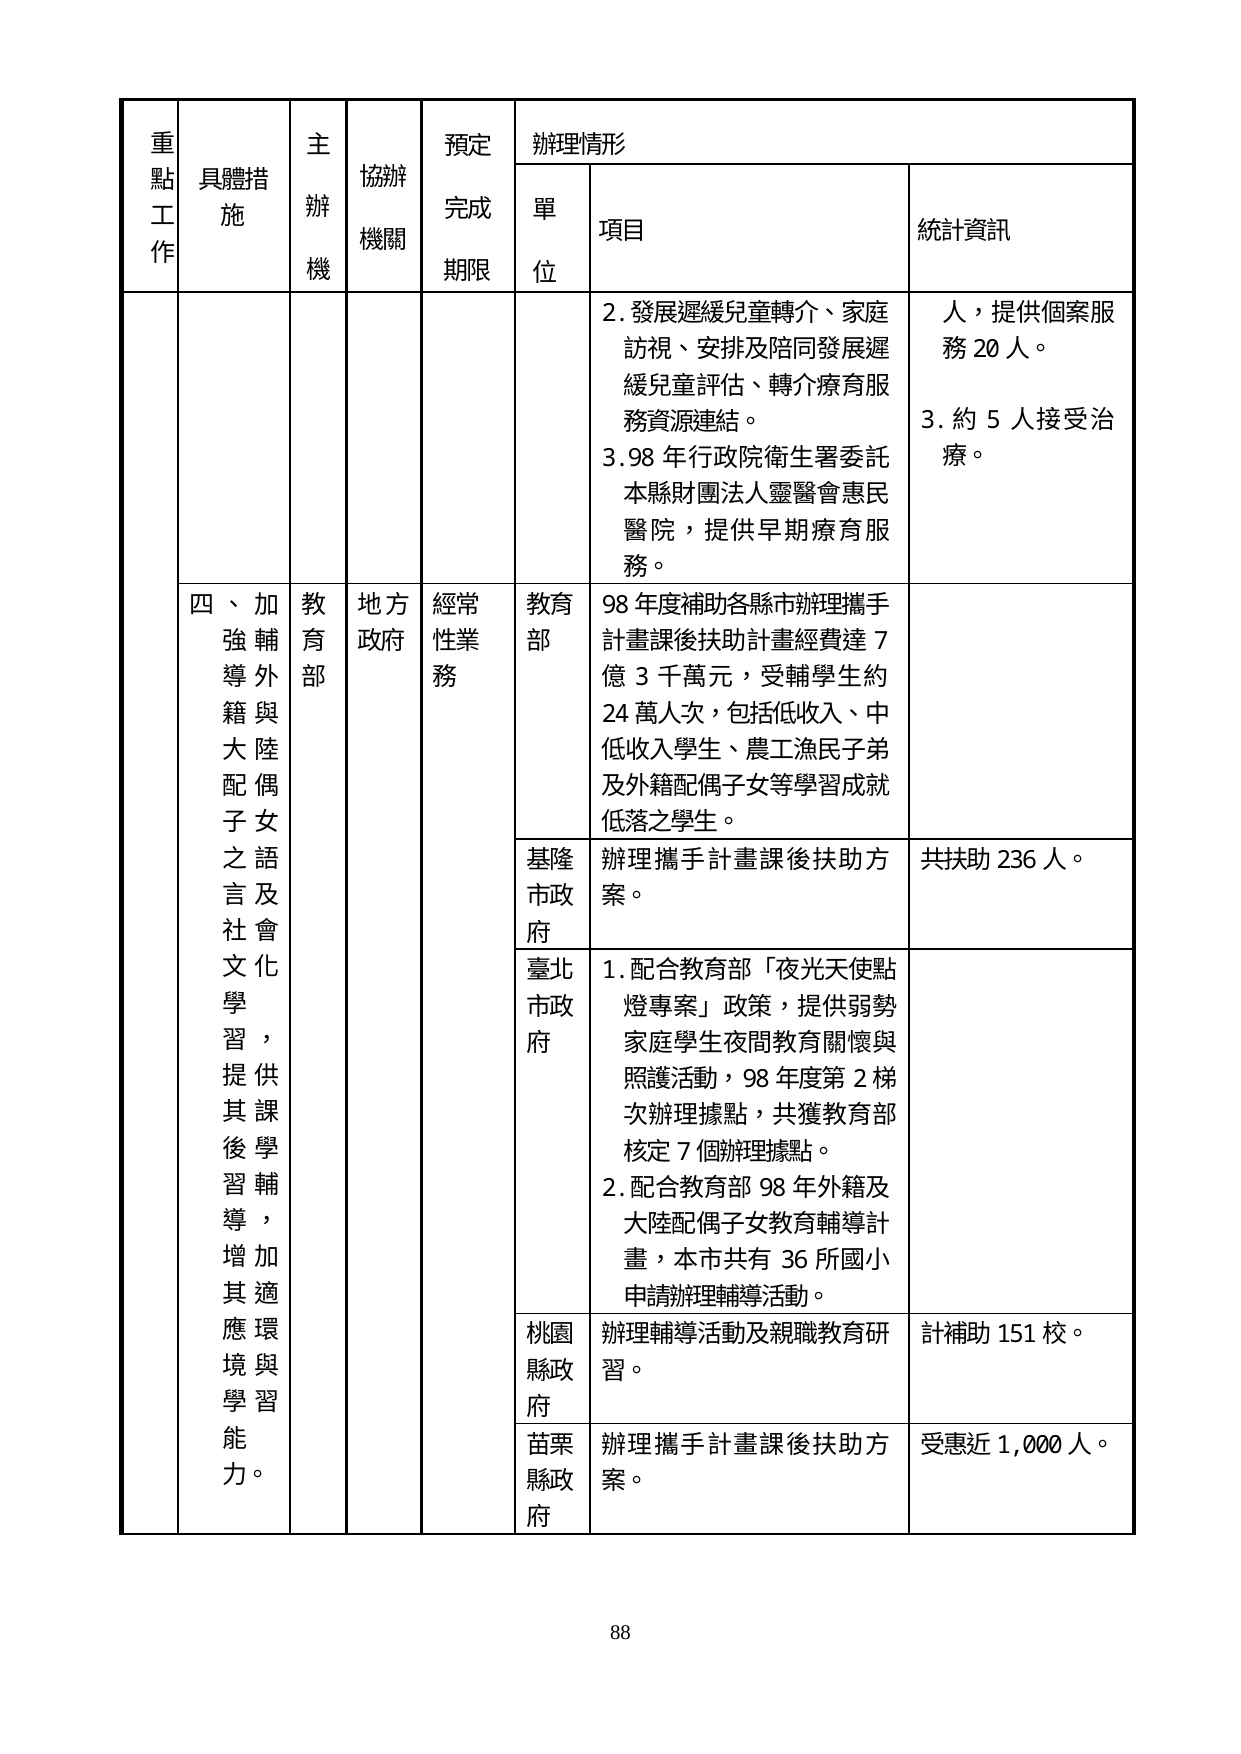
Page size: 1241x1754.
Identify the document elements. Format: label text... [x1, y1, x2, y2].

table_cell 四、加強輔導外籍與大陸配偶子女之語言及社會文化學習，提供其課後學習輔導，增加其適應環境與學習能力。 [179, 584, 289, 1533]
table_cell [179, 293, 289, 583]
table_cell 1.配合教育部「夜光天使點燈專案」政策，提供弱勢家庭學生夜間教育關懷與照護活動，98年度第2梯次辦理據點，共獲教育部核定7個辦理據點。 2.配合教育部98年外籍及大陸配偶子女教育輔導計畫，本市共有36所國小申請辦理輔導活動。 [591, 950, 908, 1312]
table_header 協辦 機關 [348, 101, 420, 291]
table_cell 經常 性業 務 [423, 584, 514, 1533]
table_cell 受惠近1,000人。 [910, 1424, 1132, 1533]
table_cell 計補助151校。 [910, 1314, 1132, 1423]
table_cell 教育部 [291, 584, 345, 1533]
table_cell [423, 293, 514, 583]
table_header 預定完成期限 [423, 101, 514, 291]
table_cell 苗栗 縣政 府 [516, 1424, 589, 1533]
table_cell 98年度補助各縣市辦理攜手計畫課後扶助計畫經費達7億3千萬元，受輔學生約24萬人次，包括低收入、中低收入學生、農工漁民子弟及外籍配偶子女等學習成就低落之學生。 [591, 584, 908, 838]
table_cell 內政部 [291, 293, 345, 583]
table_cell 人，提供個案服務20人。 3.約5人接受治療。 [910, 293, 1132, 583]
table_cell 教育 部 [516, 584, 589, 838]
table_header 主辦 機關 [291, 101, 345, 291]
table_header 辦理情形 [516, 101, 1132, 163]
table_cell [124, 293, 177, 1533]
table_cell 辦理攜手計畫課後扶助方案。 [591, 1424, 908, 1533]
table_cell [516, 293, 589, 583]
table_cell 統計資訊 [910, 165, 1132, 291]
table_cell 共扶助236人。 [910, 840, 1132, 948]
table_cell [910, 950, 1132, 1312]
table_cell [348, 293, 420, 583]
table_cell 辦理攜手計畫課後扶助方案。 [591, 840, 908, 948]
table_cell 辦理輔導活動及親職教育研習。 [591, 1314, 908, 1423]
table_cell 地方政府 [348, 584, 420, 1533]
table_cell [910, 584, 1132, 838]
table_cell 2.發展遲緩兒童轉介、家庭訪視、安排及陪同發展遲緩兒童評估、轉介療育服務資源連結。 3.98年行政院衛生署委託本縣財團法人靈醫會惠民醫院，提供早期療育服務。 [591, 293, 908, 583]
table_cell 基隆 市政 府 [516, 840, 589, 948]
table_cell 桃園 縣政 府 [516, 1314, 589, 1423]
table_header 重點工作 [124, 101, 177, 291]
table_header 具體措施 [179, 101, 289, 291]
table_cell 單位 [516, 165, 589, 291]
table_cell 臺北 市政 府 [516, 950, 589, 1312]
table_cell 項目 [591, 165, 908, 291]
